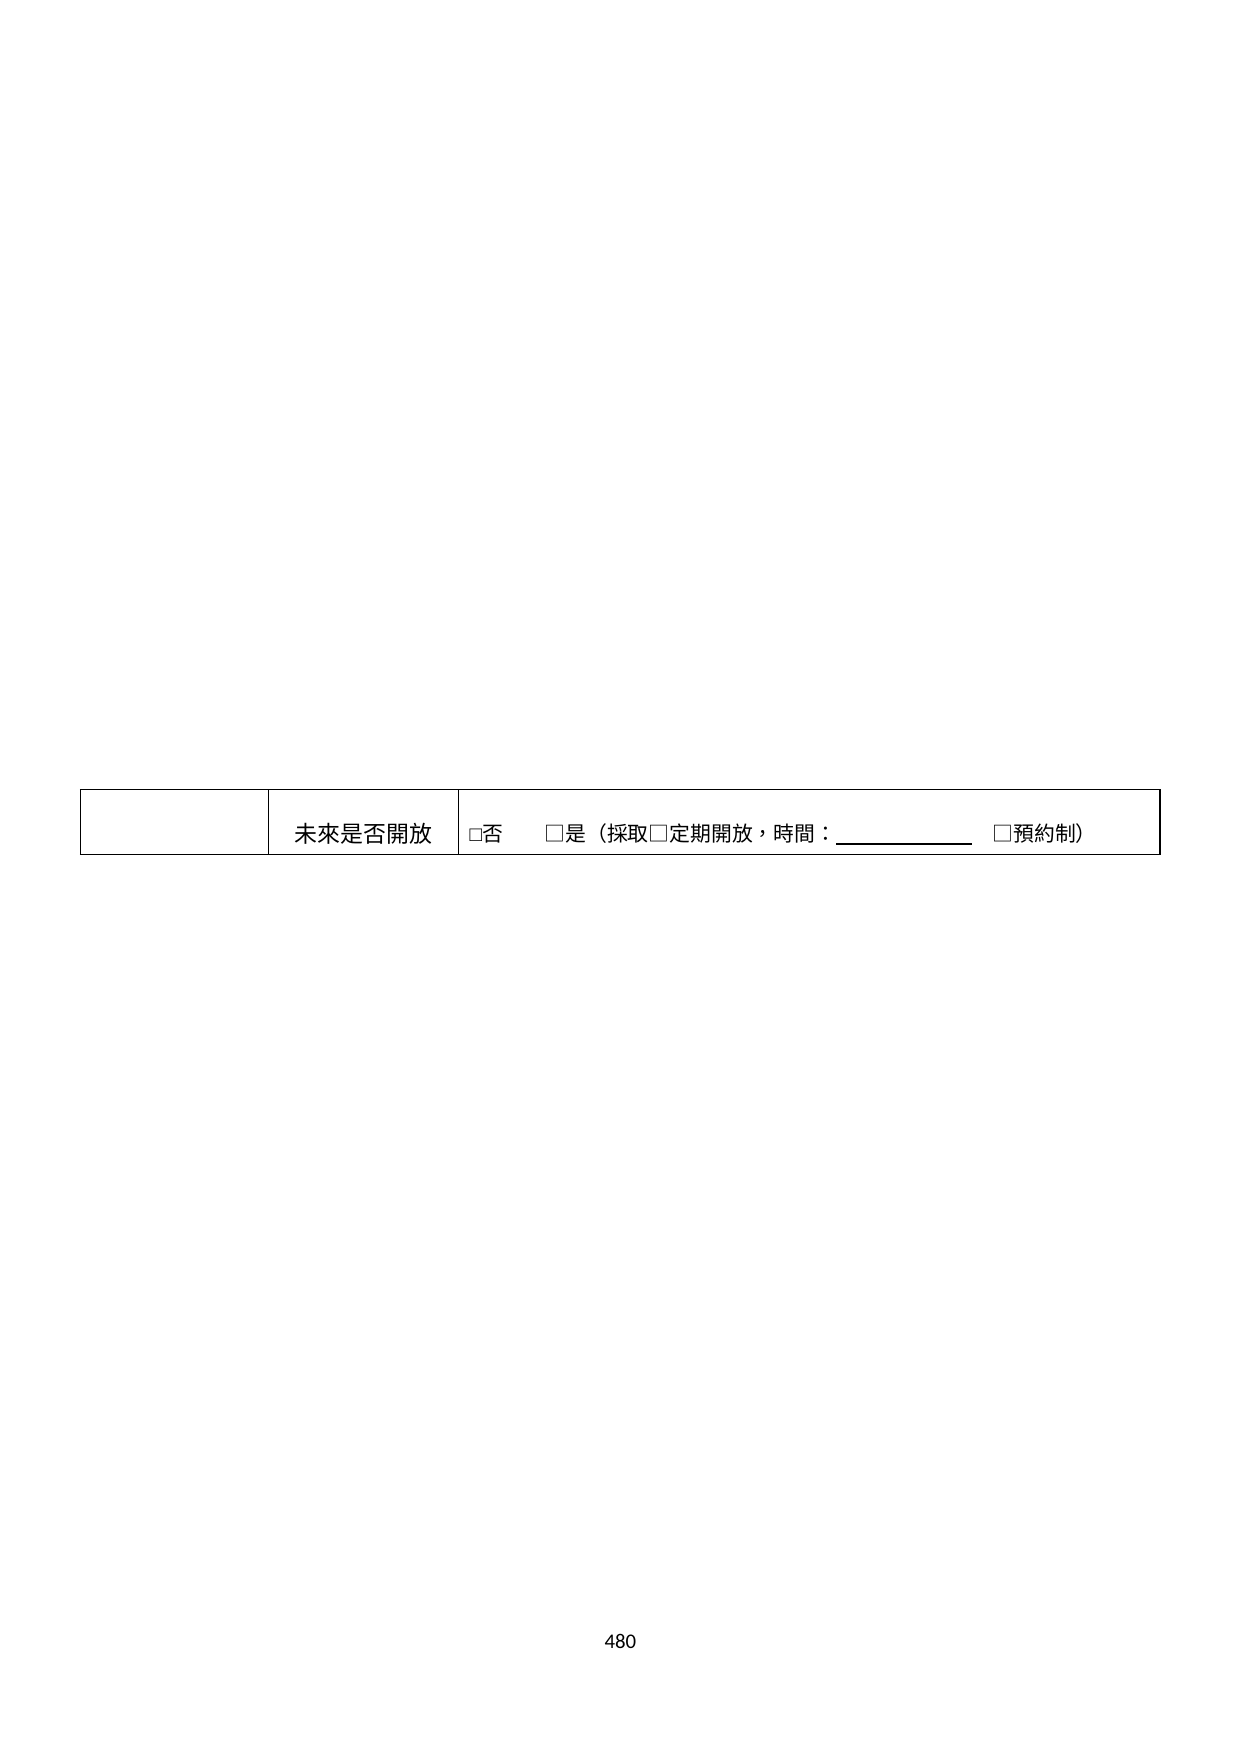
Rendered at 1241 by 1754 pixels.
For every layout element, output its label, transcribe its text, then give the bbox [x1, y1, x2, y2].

table_cell [81, 790, 268, 854]
table_cell □否 □是（採取□定期開放，時間： □預約制） [459, 790, 1159, 854]
table_cell 未來是否開放 [269, 790, 458, 854]
